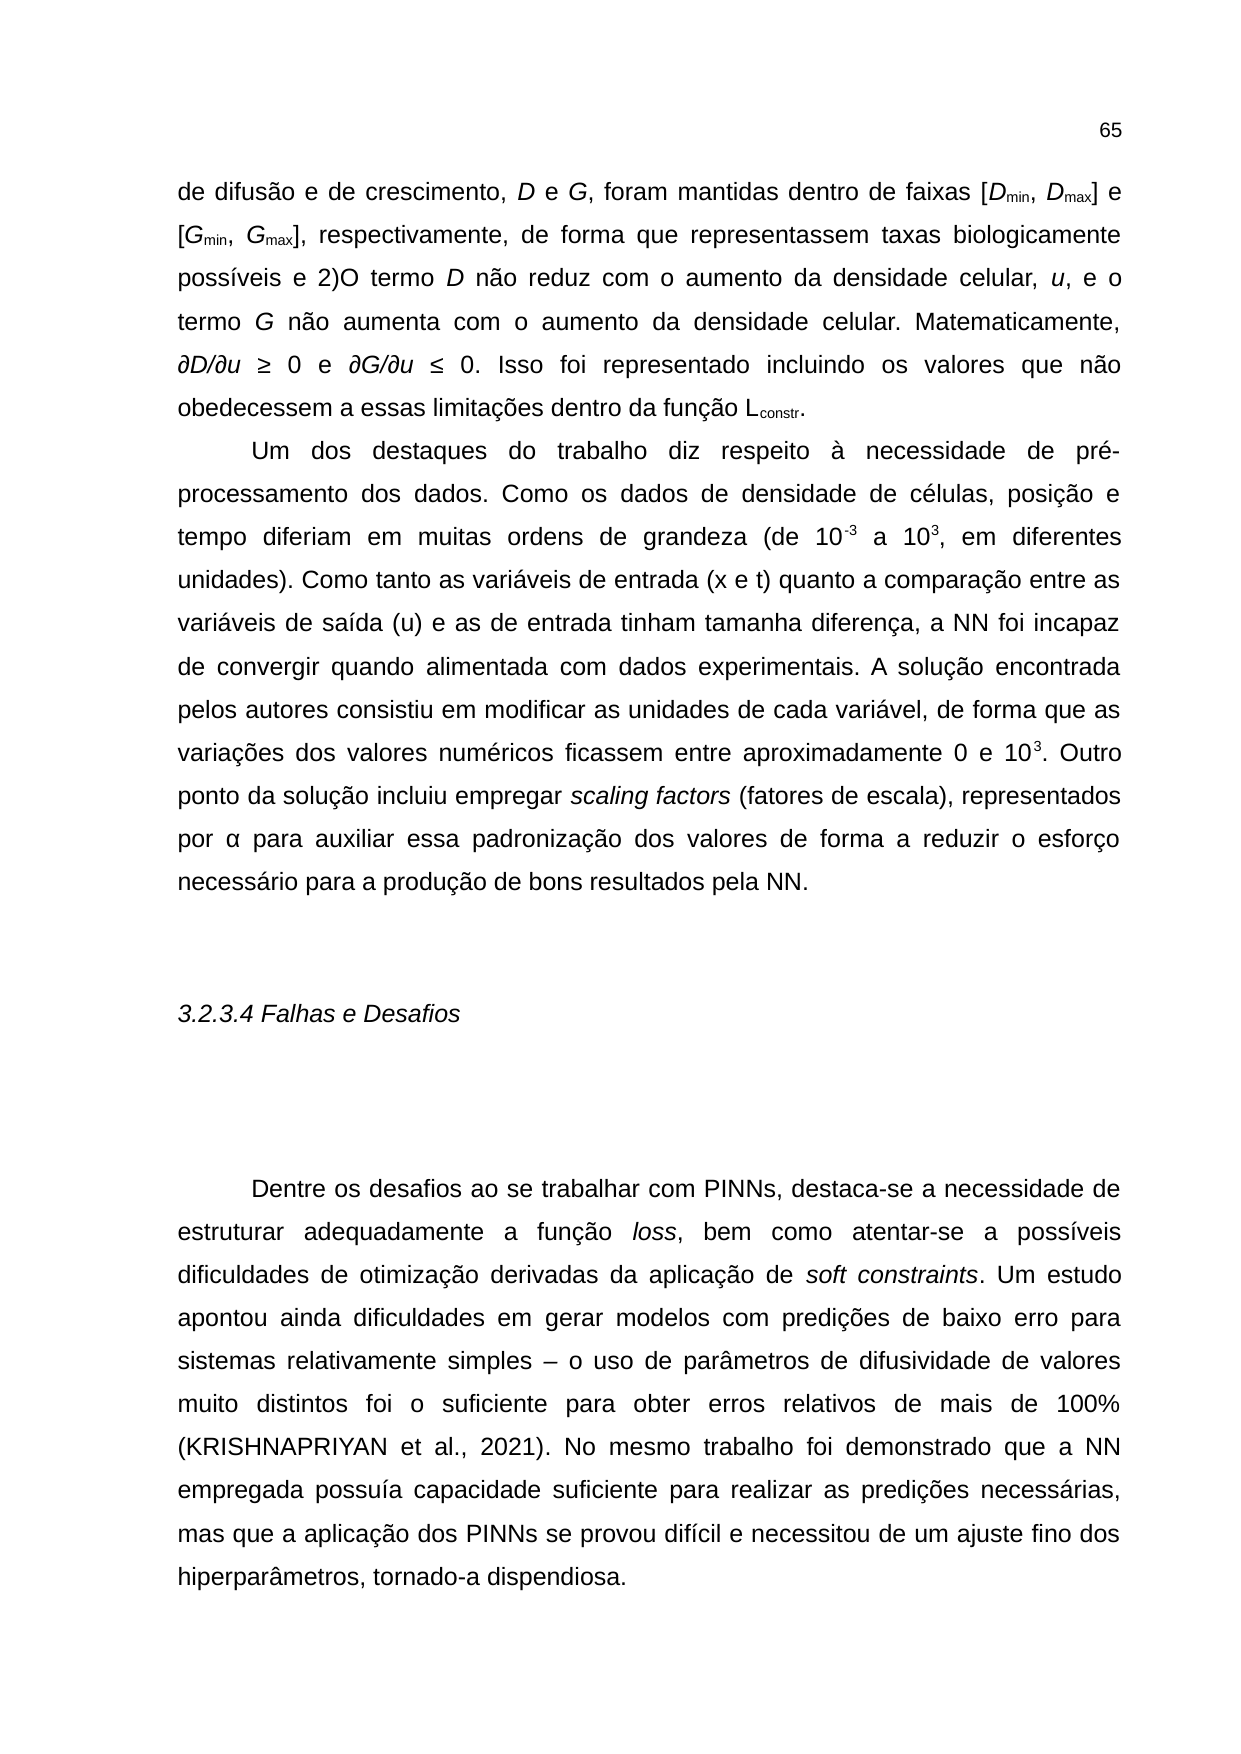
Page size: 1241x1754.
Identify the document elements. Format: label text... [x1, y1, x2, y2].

text de difusão e de crescimento, D e G, foram mantidas dentro de faixas [Dmin, Dmax] e [Gmin, Gmax], respectivamente, de forma que representassem taxas biologicamente possíveis e 2)O termo D não reduz com o aumento da densidade celular, u, e o termo G não aumenta com o aumento da densidade celular. Matematicamente, ∂D/∂u ≥ 0 e ∂G/∂u ≤ 0. Isso foi representado incluindo os valores que não obedecessem a essas limitações dentro da função Lconstr. [177, 177, 1122, 421]
text Um dos destaques do trabalho diz respeito à necessidade de pré-processamento dos dados. Como os dados de densidade de células, posição e tempo diferiam em muitas ordens de grandeza (de 10-3 a 103, em diferentes unidades). Como tanto as variáveis de entrada (x e t) quanto a comparação entre as variáveis de saída (u) e as de entrada tinham tamanha diferença, a NN foi incapaz de convergir quando alimentada com dados experimentais. A solução encontrada pelos autores consistiu em modificar as unidades de cada variável, de forma que as variações dos valores numéricos ficassem entre aproximadamente 0 e 103. Outro ponto da solução incluiu empregar scaling factors (fatores de escala), representados por α para auxiliar essa padronização dos valores de forma a reduzir o esforço necessário para a produção de bons resultados pela NN. [177, 436, 1122, 896]
text Dentre os desafios ao se trabalhar com PINNs, destaca-se a necessidade de estruturar adequadamente a função loss, bem como atentar-se a possíveis dificuldades de otimização derivadas da aplicação de soft constraints. Um estudo apontou ainda dificuldades em gerar modelos com predições de baixo erro para sistemas relativamente simples – o uso de parâmetros de difusividade de valores muito distintos foi o suficiente para obter erros relativos de mais de 100% (KRISHNAPRIYAN et al., 2021). No mesmo trabalho foi demonstrado que a NN empregada possuía capacidade suficiente para realizar as predições necessárias, mas que a aplicação dos PINNs se provou difícil e necessitou de um ajuste fino dos hiperparâmetros, tornado-a dispendiosa. [177, 1173, 1122, 1590]
subtitle Falhas e Desafios [177, 999, 1122, 1027]
